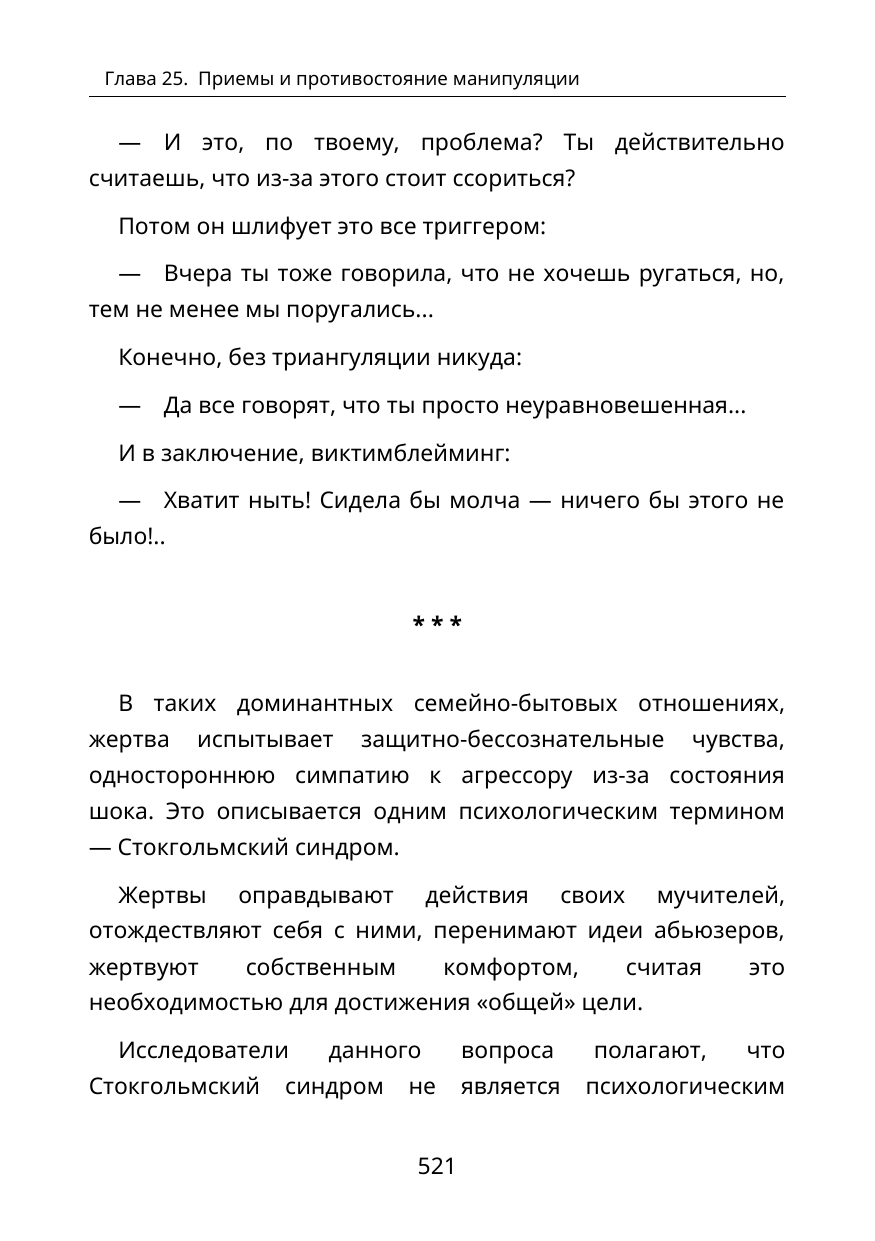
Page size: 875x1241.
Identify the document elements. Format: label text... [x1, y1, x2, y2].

subtitle * * * [88, 609, 786, 641]
text И в заключение, виктимблейминг: [88, 436, 786, 468]
text Конечно, без триангуляции никуда: [88, 341, 786, 372]
list Хватит ныть! Сидела бы молча — ничего бы этого не было!.. [88, 484, 786, 551]
text Исследователи данного вопроса полагают, что Стокгольмский синдром не является психологическим [88, 1034, 786, 1101]
list Вчера ты тоже говорила, что не хочешь ругаться, но, тем не менее мы поругались... [88, 257, 786, 324]
text Потом он шлифует это все триггером: [88, 210, 786, 241]
text В таких доминантных семейно-бытовых отношениях, жертва испытывает защитно-бессознательные чувства, одностороннюю симпатию к агрессору из-за состояния шока. Это описывается одним психологическим термином — Стокгольмский синдром. [88, 687, 786, 862]
list Да все говорят, что ты просто неурав­новешенная... [88, 389, 786, 420]
list И это, по твоему, проблема? Ты действительно считаешь, что из-за этого стоит ссориться? [88, 126, 786, 193]
text Жертвы оправдывают действия своих мучителей, отождествляют себя с ними, перенимают идеи абьюзеров, жертвуют собственным комфортом, считая это необходимостью для достижения «общей» цели. [88, 878, 786, 1018]
